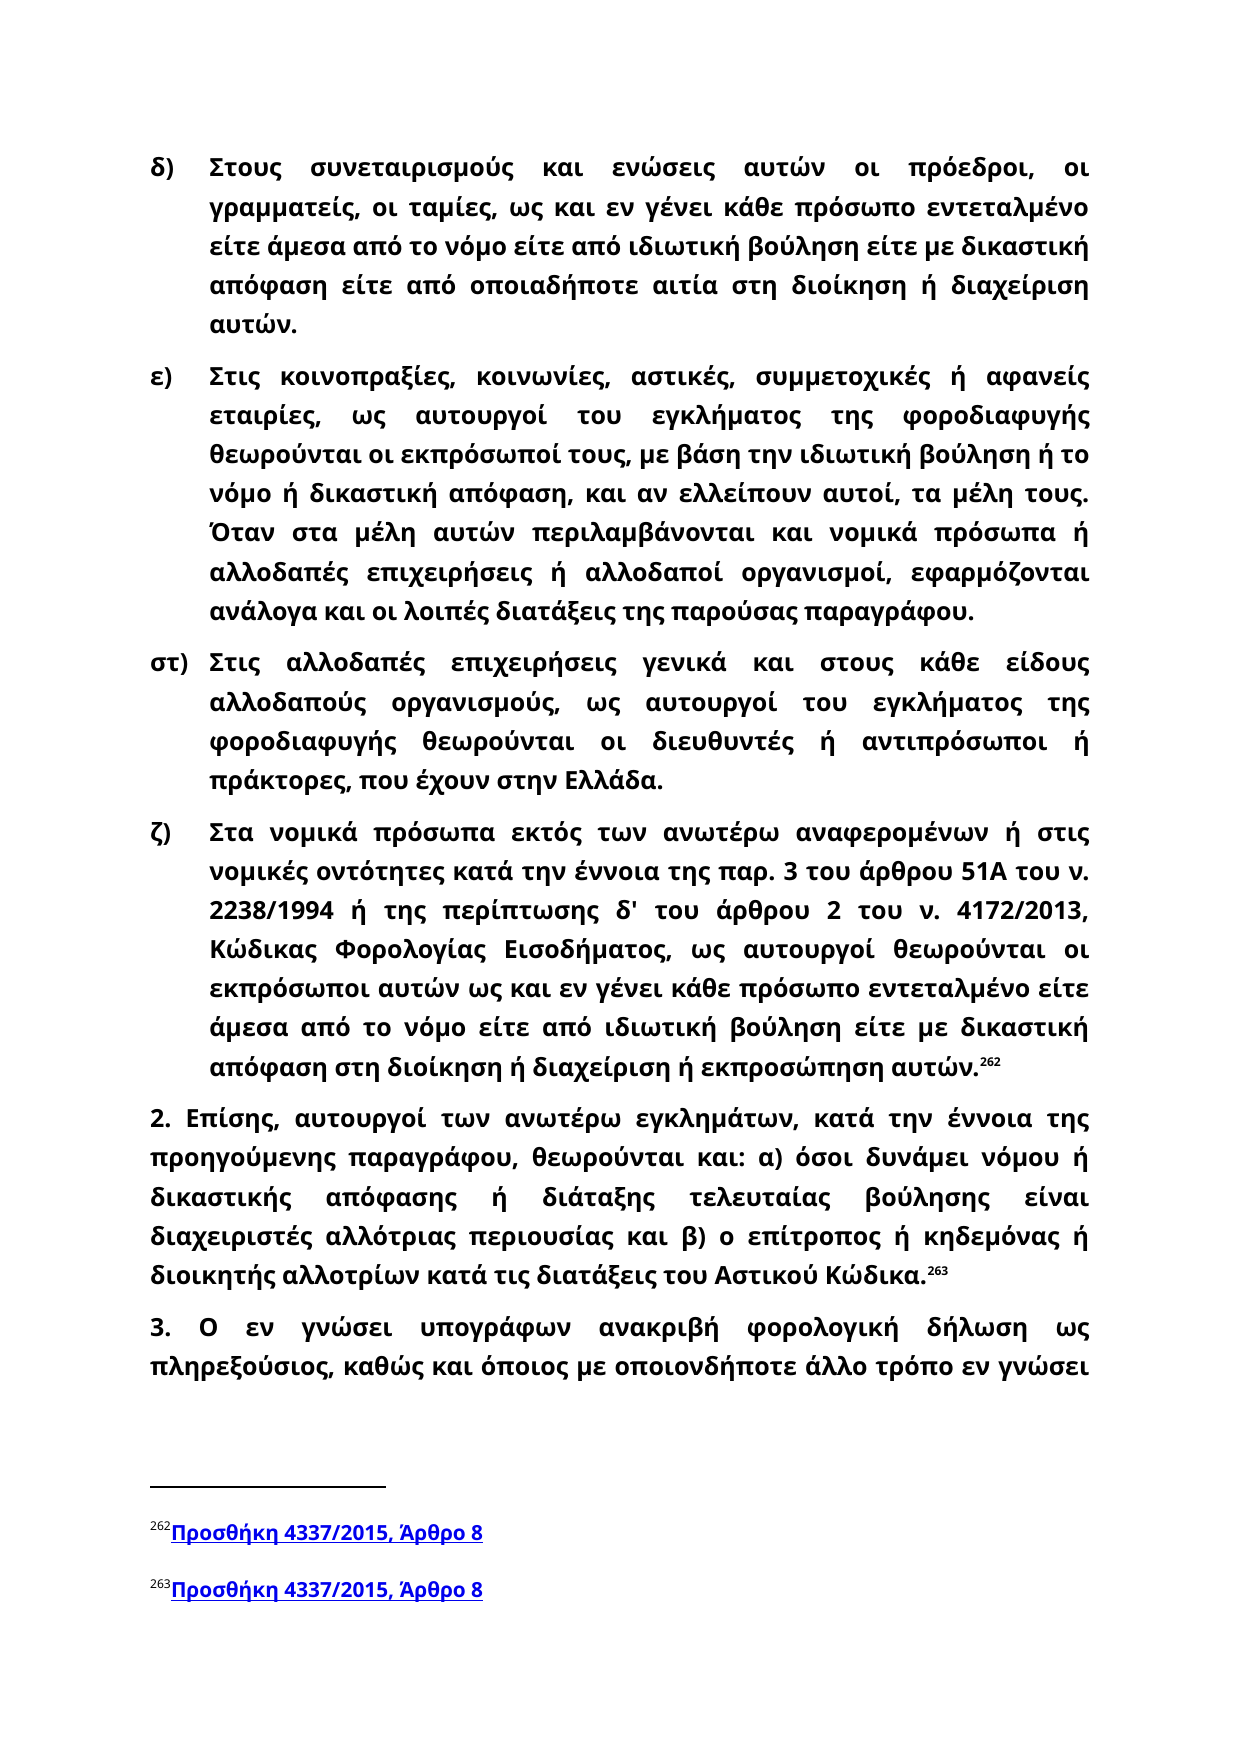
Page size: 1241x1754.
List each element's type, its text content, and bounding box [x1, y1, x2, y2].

text 3. Ο εν γνώσει υπογράφων ανακριβή φορολογική δήλωση ως πληρεξούσιος, καθώς και όποιος με οποιονδήποτε άλλο τρόπο εν γνώσει [150, 1309, 1090, 1382]
text 2. Επίσης, αυτουργοί των ανωτέρω εγκλημάτων, κατά την έννοια της προηγούμενης παραγράφου, θεωρούνται και: α) όσοι δυνάμει νόμου ή δικαστικής απόφασης ή διάταξης τελευταίας βούλησης είναι διαχειριστές αλλότριας περιουσίας και β) ο επίτροπος ή κηδεμόνας ή διοικητής αλλοτρίων κατά τις διατάξεις του Αστικού Κώδικα. [150, 1101, 1090, 1292]
list ζ) Στα νομικά πρόσωπα εκτός των ανωτέρω αναφερομένων ή στις νομικές οντότητες κατά την έννοια της παρ. 3 του άρθρου 51Α του ν. 2238/1994 ή της περίπτωσης δ' του άρθρου 2 του ν. 4172/2013, Κώδικας Φορολογίας Εισοδήματος, ως αυτουργοί θεωρούνται οι εκπρόσωποι αυτών ως και εν γένει κάθε πρόσωπο εντεταλμένο είτε άμεσα από το νόμο είτε από ιδιωτική βούληση είτε με δικαστική απόφαση στη διοίκηση ή διαχείριση ή εκπροσώπηση αυτών. [150, 814, 1090, 1083]
list στ) Στις αλλοδαπές επιχειρήσεις γενικά και στους κάθε είδους αλλοδαπούς οργανισμούς, ως αυτουργοί του εγκλήματος της φοροδιαφυγής θεωρούνται οι διευθυντές ή αντιπρόσωποι ή πράκτορες, που έχουν στην Ελλάδα. [150, 645, 1090, 797]
text Προσθήκη 4337/2015, Άρθρο 8 [150, 1576, 1090, 1604]
text Προσθήκη 4337/2015, Άρθρο 8 [150, 1518, 1090, 1546]
list ε) Στις κοινοπραξίες, κοινωνίες, αστικές, συμμετοχικές ή αφανείς εταιρίες, ως αυτουργοί του εγκλήματος της φοροδιαφυγής θεωρούνται οι εκπρόσωποί τους, με βάση την ιδιωτική βούληση ή το νόμο ή δικαστική απόφαση, και αν ελλείπουν αυτοί, τα μέλη τους. Όταν στα μέλη αυτών περιλαμβάνονται και νομικά πρόσωπα ή αλλοδαπές επιχειρήσεις ή αλλοδαποί οργανισμοί, εφαρμόζονται ανάλογα και οι λοιπές διατάξεις της παρούσας παραγράφου. [150, 358, 1090, 627]
list δ) Στους συνεταιρισμούς και ενώσεις αυτών οι πρόεδροι, οι γραμματείς, οι ταμίες, ως και εν γένει κάθε πρόσωπο εντεταλμένο είτε άμεσα από το νόμο είτε από ιδιωτική βούληση είτε με δικαστική απόφαση είτε από οποιαδήποτε αιτία στη διοίκηση ή διαχείριση αυτών. [150, 150, 1090, 341]
